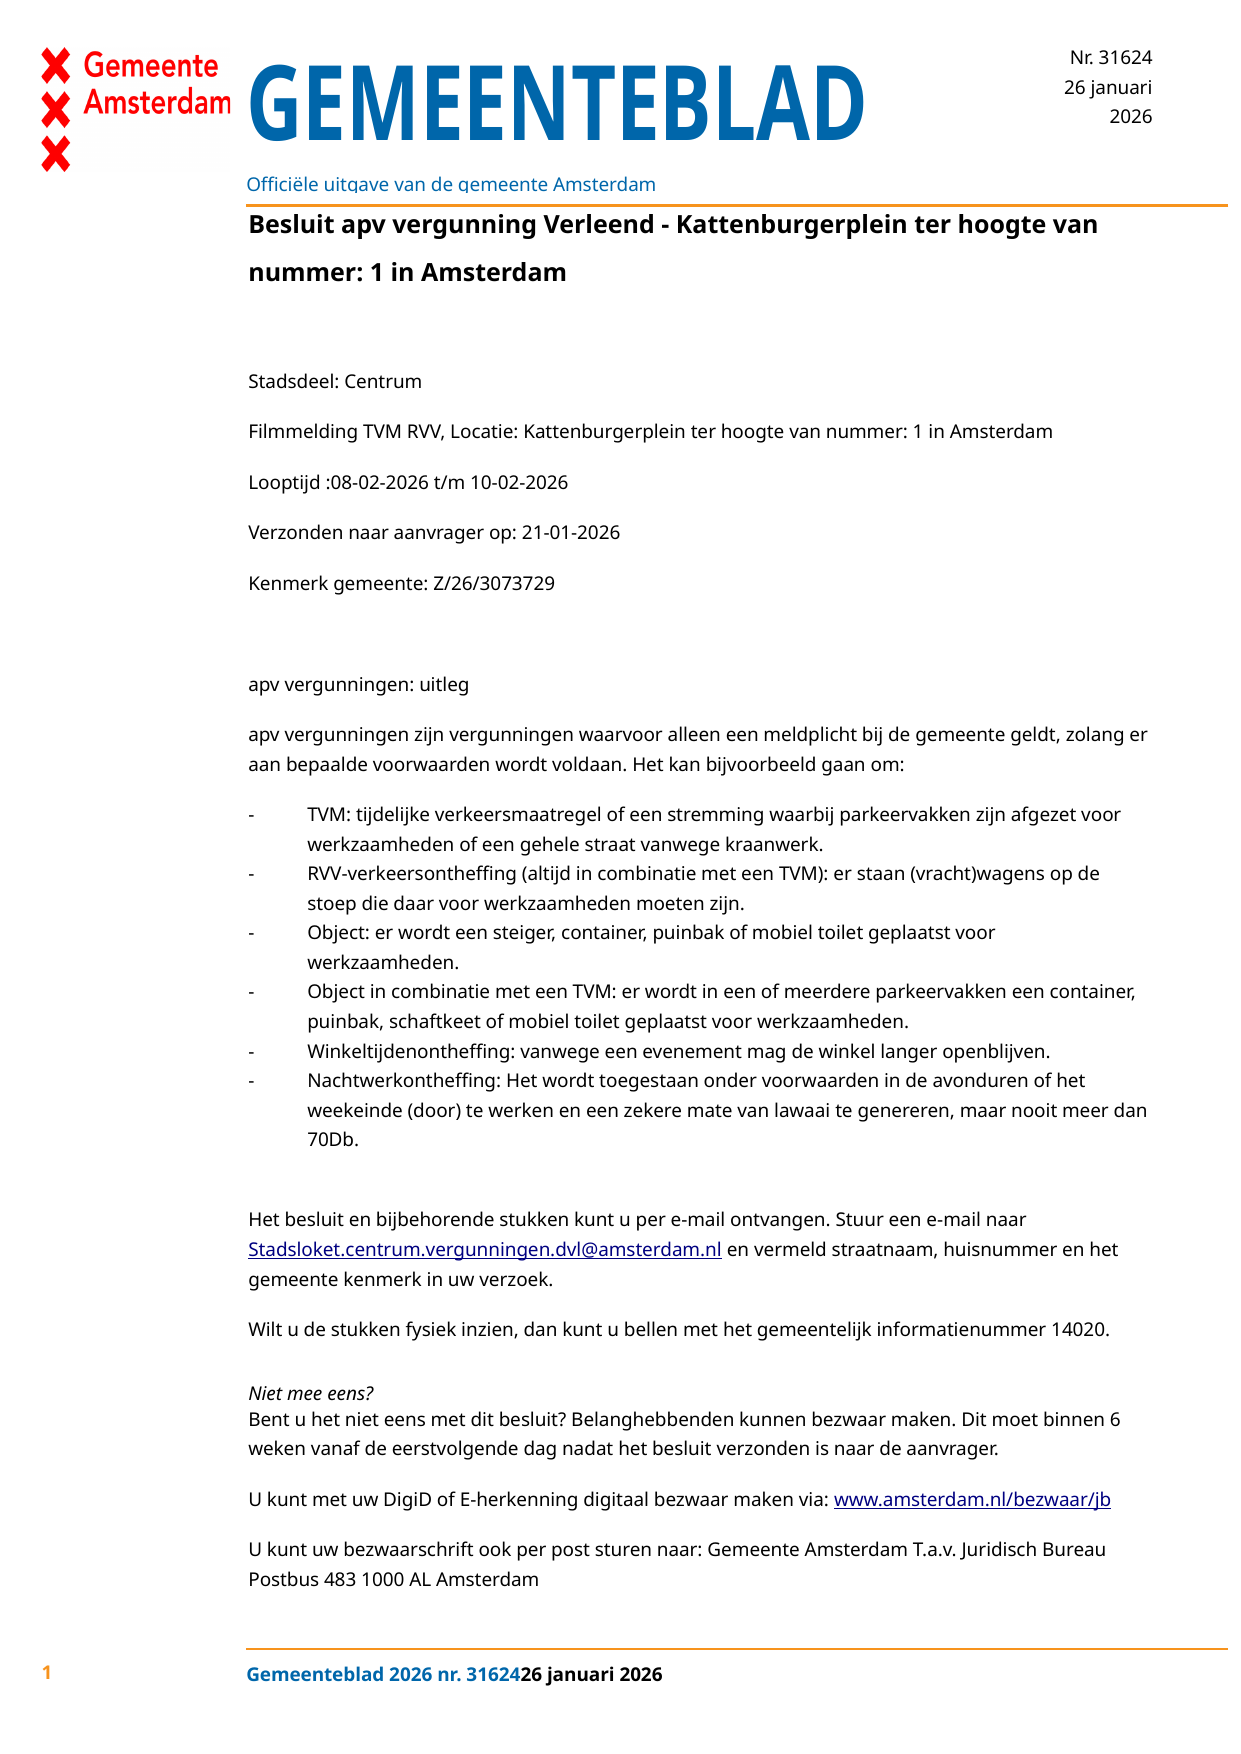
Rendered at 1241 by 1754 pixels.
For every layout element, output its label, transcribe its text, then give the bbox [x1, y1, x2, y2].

text Het besluit en bijbehorende stukken kunt u per e-mail ontvangen. Stuur een e-mail naar Stadsloket.centrum.vergunningen.dvl@amsterdam.nl en vermeld straatnaam, huisnummer en het gemeente kenmerk in uw verzoek. [248, 1207, 1152, 1292]
text Bent u het niet eens met dit besluit? Belanghebbenden kunnen bezwaar maken. Dit moet binnen 6 weken vanaf de eerstvolgende dag nadat het besluit verzonden is naar de aanvrager. [248, 1406, 1152, 1461]
list Winkeltijdenontheffing: vanwege een evenement mag de winkel langer openblijven. [248, 1038, 1152, 1064]
text Looptijd :08-02-2026 t/m 10-02-2026 [248, 469, 1152, 495]
text Kenmerk gemeente: Z/26/3073729 [248, 570, 1152, 596]
list Nachtwerkontheffing: Het wordt toegestaan onder voorwaarden in de avonduren of het weekeinde (door) te werken en een zekere mate van lawaai te genereren, maar nooit meer dan 70Db. [248, 1067, 1152, 1152]
text apv vergunningen: uitleg [248, 671, 1152, 697]
text Filmmelding TVM RVV, Locatie: Kattenburgerplein ter hoogte van nummer: 1 in Amsterdam [248, 419, 1152, 444]
list TVM: tijdelijke verkeersmaatregel of een stremming waarbij parkeervakken zijn afgezet voor werkzaamheden of een gehele straat vanwege kraanwerk. [248, 801, 1152, 857]
text Verzonden naar aanvrager op: 21-01-2026 [248, 519, 1152, 545]
text Besluit apv vergunning Verleend - Kattenburgerplein ter hoogte van nummer: 1 in Amsterdam [248, 207, 1152, 288]
text U kunt uw bezwaarschrift ook per post sturen naar: Gemeente Amsterdam T.a.v. Juridisch Bureau Postbus 483 1000 AL Amsterdam [248, 1536, 1152, 1592]
list RVV-verkeersontheffing (altijd in combinatie met een TVM): er staan (vracht)wagens op de stoep die daar voor werkzaamheden moeten zijn. [248, 860, 1152, 916]
list Object in combinatie met een TVM: er wordt in een of meerdere parkeervakken een container, puinbak, schaftkeet of mobiel toilet geplaatst voor werkzaamheden. [248, 979, 1152, 1034]
text Stadsdeel: Centrum [248, 368, 1152, 394]
text U kunt met uw DigiD of E-herkenning digitaal bezwaar maken via: www.amsterdam.nl/bezwaar/jb [248, 1486, 1152, 1512]
text Wilt u de stukken fysiek inzien, dan kunt u bellen met het gemeentelijk informatienummer 14020. [248, 1316, 1152, 1342]
text Niet mee eens? [248, 1380, 1152, 1406]
list Object: er wordt een steiger, container, puinbak of mobiel toilet geplaatst voor werkzaamheden. [248, 919, 1152, 975]
picture [41, 47, 231, 172]
text apv vergunningen zijn vergunningen waarvoor alleen een meldplicht bij de gemeente geldt, zolang er aan bepaalde voorwaarden wordt voldaan. Het kan bijvoorbeeld gaan om: [248, 721, 1152, 777]
